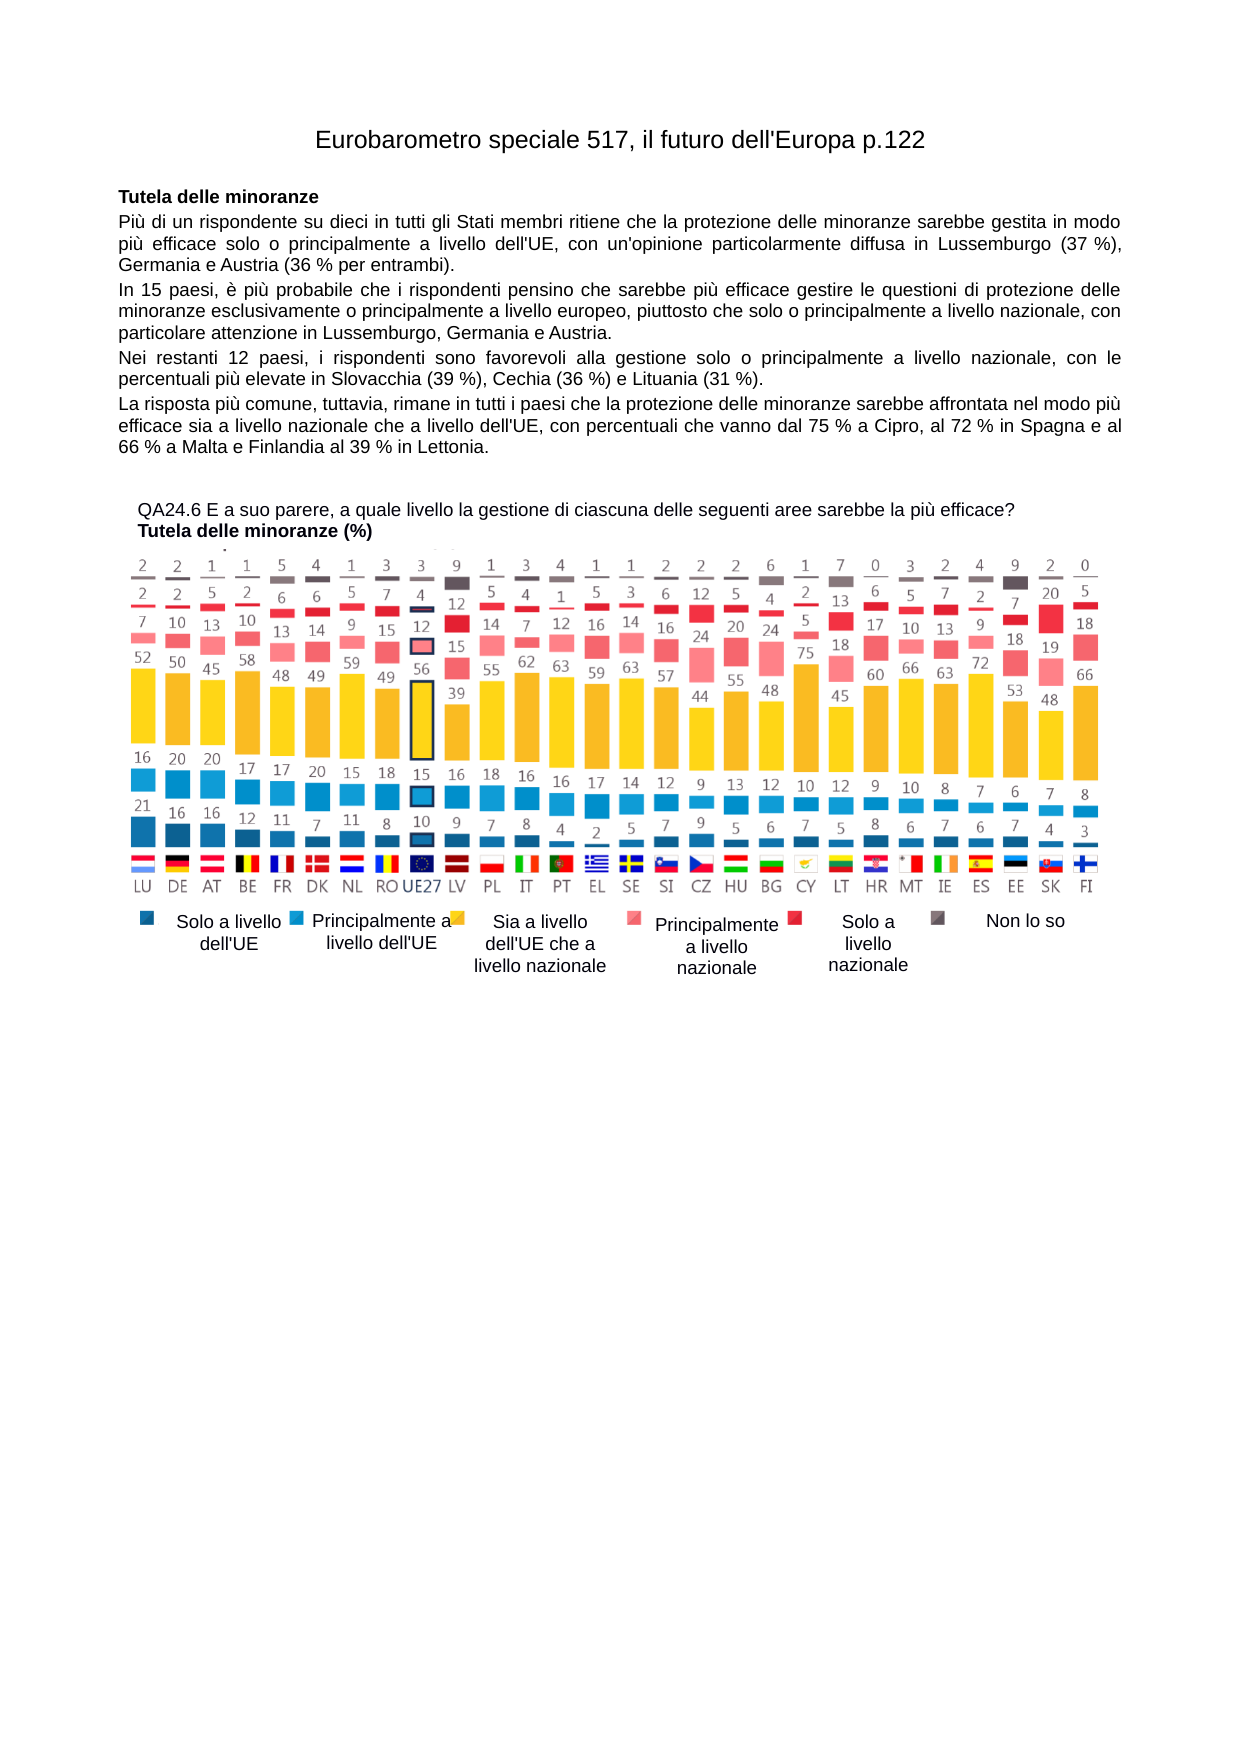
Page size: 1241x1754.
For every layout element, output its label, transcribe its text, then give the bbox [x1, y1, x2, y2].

text Tutela delle minoranze [118, 186, 1122, 208]
text Nei restanti 12 paesi, i rispondenti sono favorevoli alla gestione solo o principalmente a livello nazionale, con le percentuali più elevate in Slovacchia (39 %), Cechia (36 %) e Lituania (31 %). [118, 347, 1122, 390]
text Più di un rispondente su dieci in tutti gli Stati membri ritiene che la protezione delle minoranze sarebbe gestita in modo più efficace solo o principalmente a livello dell'UE, con un'opinione particolarmente diffusa in Lussemburgo (37 %), Germania e Austria (36 % per entrambi). [118, 211, 1122, 276]
text La risposta più comune, tuttavia, rimane in tutti i paesi che la protezione delle minoranze sarebbe affrontata nel modo più efficace sia a livello nazionale che a livello dell'UE, con percentuali che vanno dal 75 % a Cipro, al 72 % in Spagna e al 66 % a Malta e Finlandia al 39 % in Lettonia. [118, 393, 1122, 458]
picture [118, 549, 1108, 946]
text In 15 paesi, è più probabile che i rispondenti pensino che sarebbe più efficace gestire le questioni di protezione delle minoranze esclusivamente o principalmente a livello europeo, piuttosto che solo o principalmente a livello nazionale, con particolare attenzione in Lussemburgo, Germania e Austria. [118, 279, 1122, 343]
